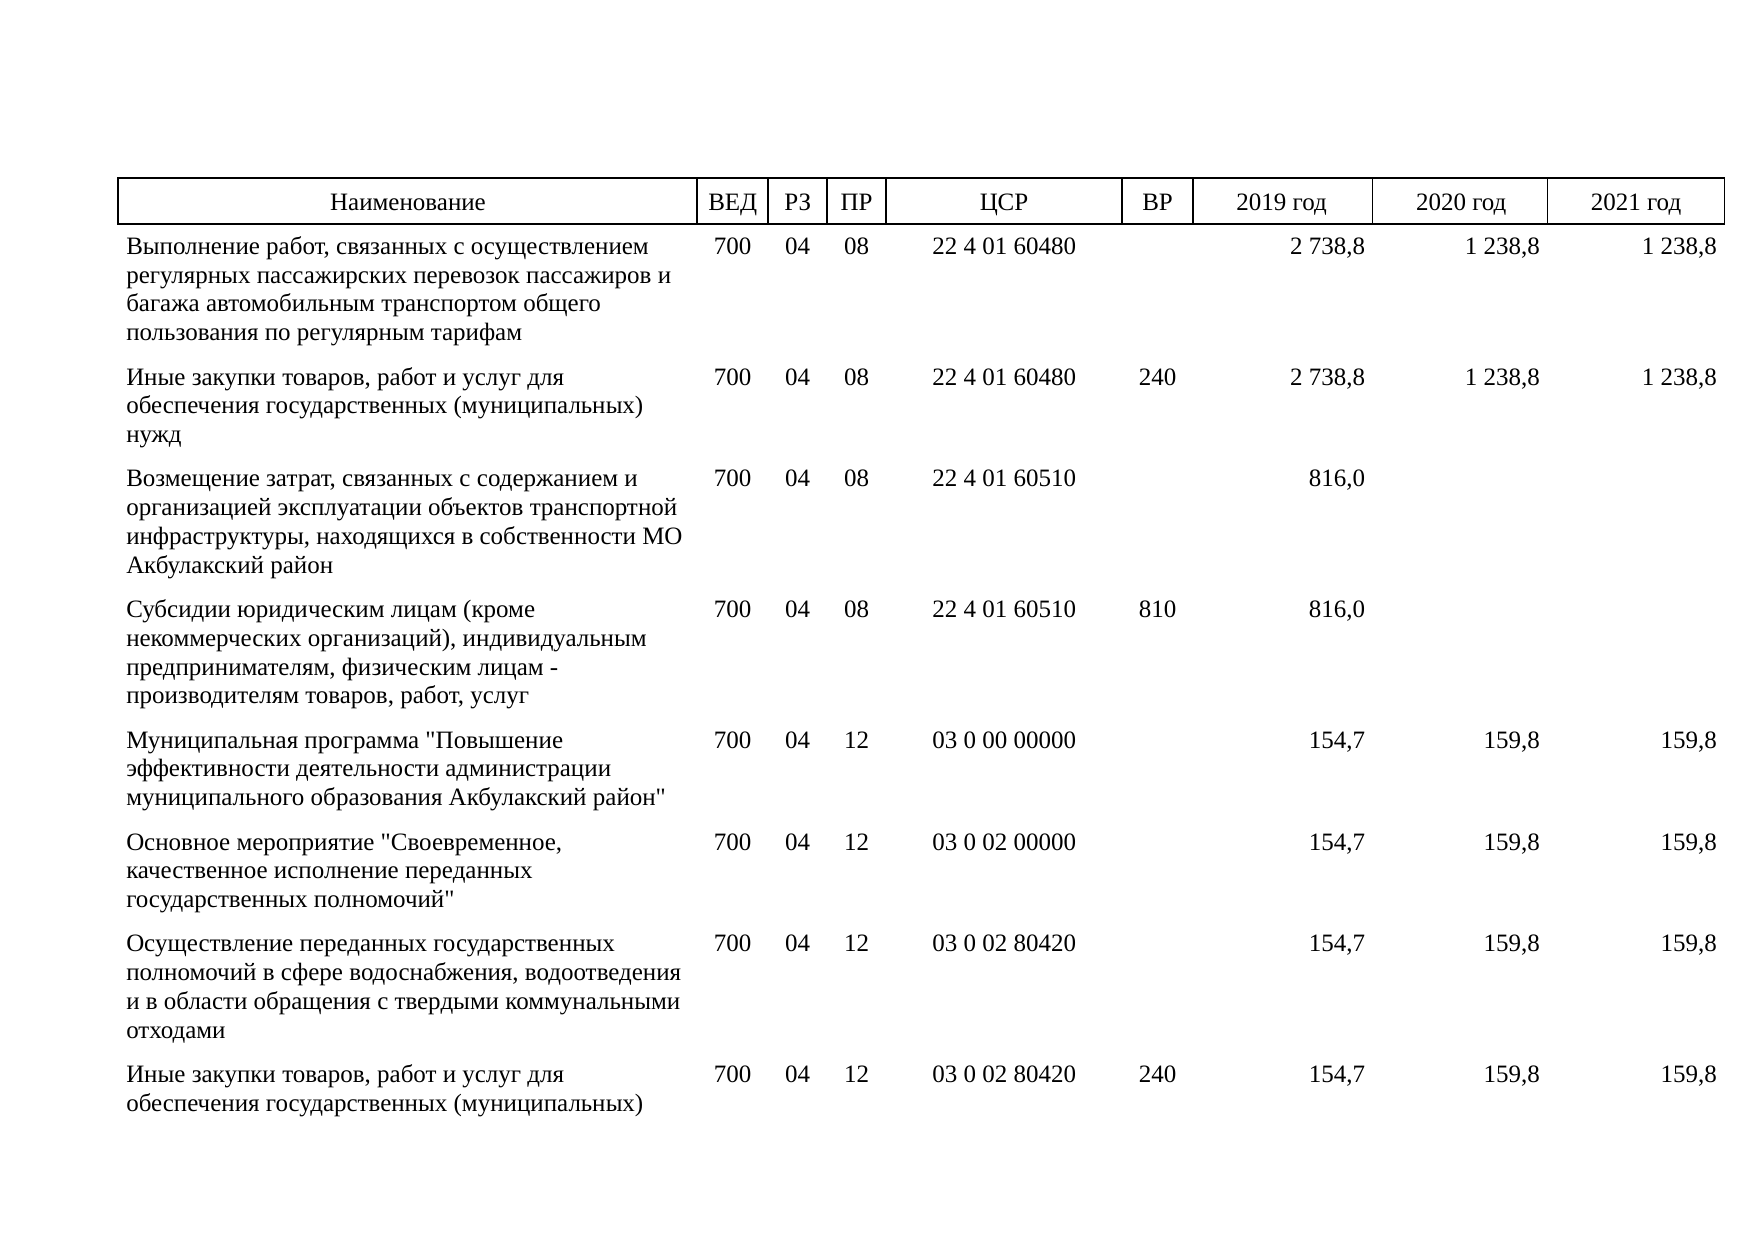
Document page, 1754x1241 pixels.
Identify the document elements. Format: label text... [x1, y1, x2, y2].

table_cell 22 4 01 60510 [886, 456, 1122, 586]
table_header 2021 год [1555, 187, 1717, 215]
table_header [1548, 179, 1724, 223]
table_cell 159,8 [1547, 1051, 1724, 1124]
table_cell 08 [827, 456, 886, 586]
table_header ВР [1130, 187, 1185, 215]
table_cell [1547, 586, 1724, 717]
table_header Наименование [126, 187, 689, 215]
table_cell 240 [1122, 354, 1193, 456]
table_cell Иные закупки товаров, работ и услуг для обеспечения государственных (муниципальных) нужд [118, 354, 697, 456]
table_header [1373, 179, 1547, 223]
table_cell 22 4 01 60510 [886, 586, 1122, 717]
table_cell 12 [827, 921, 886, 1051]
table_cell 04 [768, 921, 827, 1051]
table_cell 1 238,8 [1547, 354, 1724, 456]
table_cell 159,8 [1547, 819, 1724, 921]
table_cell 159,8 [1547, 921, 1724, 1051]
table_header РЗ [776, 187, 819, 215]
table_cell 700 [697, 225, 768, 354]
table_cell 1 238,8 [1547, 225, 1724, 354]
table_header [698, 179, 767, 223]
table_cell Выполнение работ, связанных с осуществлением регулярных пассажирских перевозок пассажиров и багажа автомобильным транспортом общего пользования по регулярным тарифам [118, 225, 697, 354]
table_cell 700 [697, 717, 768, 819]
table_cell 700 [697, 819, 768, 921]
table_header [887, 179, 1121, 223]
table_cell Основное мероприятие "Своевременное, качественное исполнение переданных государственных полномочий" [118, 819, 697, 921]
table_cell Осуществление переданных государственных полномочий в сфере водоснабжения, водоотведения и в области обращения с твердыми коммунальными отходами [118, 921, 697, 1051]
table_cell 154,7 [1193, 717, 1372, 819]
table_cell 2 738,8 [1193, 225, 1372, 354]
table_cell 04 [768, 819, 827, 921]
table_cell 04 [768, 354, 827, 456]
table_header [1123, 179, 1192, 223]
table_cell [1373, 456, 1547, 586]
table_cell 12 [827, 1051, 886, 1124]
table_cell 03 0 02 80420 [886, 1051, 1122, 1124]
table_cell 08 [827, 354, 886, 456]
table_cell 04 [768, 1051, 827, 1124]
table_cell 700 [697, 456, 768, 586]
table_cell 08 [827, 586, 886, 717]
table_cell 816,0 [1193, 586, 1372, 717]
table_cell 03 0 02 80420 [886, 921, 1122, 1051]
table_cell 22 4 01 60480 [886, 354, 1122, 456]
table_cell 1 238,8 [1373, 225, 1547, 354]
table_cell 700 [697, 354, 768, 456]
table_cell 12 [827, 717, 886, 819]
table_cell 159,8 [1547, 717, 1724, 819]
table_cell Иные закупки товаров, работ и услуг для обеспечения государственных (муниципальных) [118, 1051, 697, 1124]
table_cell 159,8 [1373, 819, 1547, 921]
table_cell 154,7 [1193, 1051, 1372, 1124]
table_cell [1122, 819, 1193, 921]
table_header ПР [835, 187, 878, 215]
table_header 2019 год [1201, 187, 1362, 215]
table_cell 159,8 [1373, 1051, 1547, 1124]
table_cell 03 0 00 00000 [886, 717, 1122, 819]
table_cell 700 [697, 586, 768, 717]
table_cell 240 [1122, 1051, 1193, 1124]
table_header 2020 год [1380, 187, 1542, 215]
table_cell [1122, 921, 1193, 1051]
table_cell 04 [768, 456, 827, 586]
table_header [1194, 179, 1372, 223]
table_cell [1122, 717, 1193, 819]
table_cell 04 [768, 717, 827, 819]
table_cell 04 [768, 225, 827, 354]
table_cell 03 0 02 00000 [886, 819, 1122, 921]
table_header [769, 179, 826, 223]
table_cell 154,7 [1193, 819, 1372, 921]
table_cell 04 [768, 586, 827, 717]
table_cell [1547, 456, 1724, 586]
table_header [119, 179, 696, 223]
table_cell [1373, 586, 1547, 717]
table_cell Субсидии юридическим лицам (кроме некоммерческих организаций), индивидуальным предпринимателям, физическим лицам - производителям товаров, работ, услуг [118, 586, 697, 717]
table_cell [1122, 225, 1193, 354]
table_cell Муниципальная программа "Повышение эффективности деятельности администрации муниципального образования Акбулакский район" [118, 717, 697, 819]
table_cell 1 238,8 [1373, 354, 1547, 456]
table_cell 810 [1122, 586, 1193, 717]
table_cell 816,0 [1193, 456, 1372, 586]
table_header ЦСР [894, 187, 1114, 215]
table_cell 22 4 01 60480 [886, 225, 1122, 354]
table_cell 159,8 [1373, 717, 1547, 819]
table_cell 159,8 [1373, 921, 1547, 1051]
table_cell 12 [827, 819, 886, 921]
table_cell Возмещение затрат, связанных с содержанием и организацией эксплуатации объектов транспортной инфраструктуры, находящихся в собственности МО Акбулакский район [118, 456, 697, 586]
table_cell 2 738,8 [1193, 354, 1372, 456]
table_cell [1122, 456, 1193, 586]
table_header ВЕД [705, 187, 760, 215]
table_cell 08 [827, 225, 886, 354]
table_cell 700 [697, 921, 768, 1051]
table_header [828, 179, 885, 223]
table_cell 700 [697, 1051, 768, 1124]
table_cell 154,7 [1193, 921, 1372, 1051]
